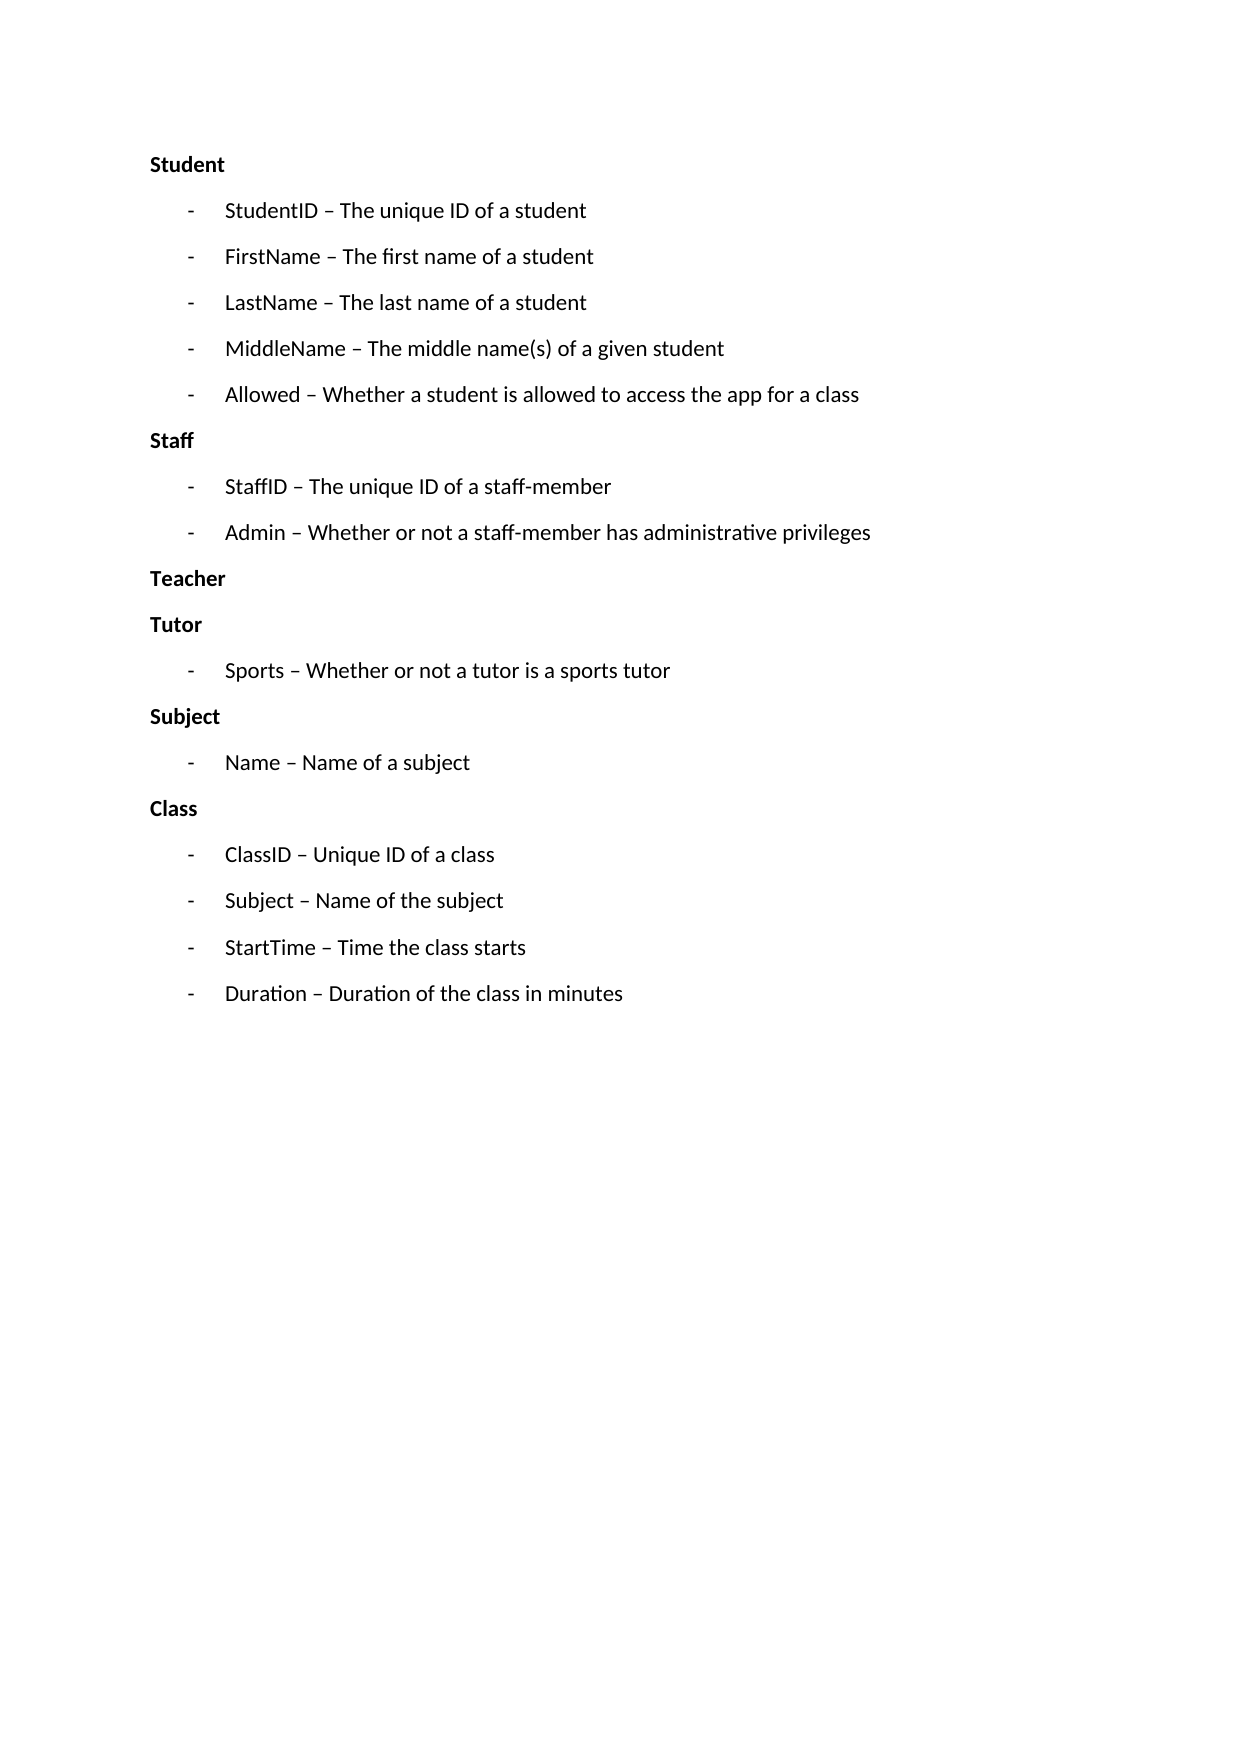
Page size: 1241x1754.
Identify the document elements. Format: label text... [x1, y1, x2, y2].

list StaffID – The unique ID of a staff-member [187, 472, 1090, 500]
list Sports – Whether or not a tutor is a sports tutor [187, 656, 1090, 684]
list StartTime – Time the class starts [187, 933, 1090, 961]
list StudentID – The unique ID of a student [187, 196, 1090, 224]
list Subject – Name of the subject [187, 887, 1090, 915]
text Class [150, 794, 1090, 823]
list ClassID – Unique ID of a class [187, 841, 1090, 869]
text Teacher [150, 564, 1090, 592]
list FirstName – The first name of a student [187, 242, 1090, 270]
text Staff [150, 426, 1090, 454]
text Student [150, 150, 1090, 178]
list Duration – Duration of the class in minutes [187, 979, 1090, 1007]
list Admin – Whether or not a staff-member has administrative privileges [187, 518, 1090, 546]
text Tutor [150, 610, 1090, 638]
list LastName – The last name of a student [187, 288, 1090, 316]
list Allowed – Whether a student is allowed to access the app for a class [187, 380, 1090, 408]
list Name – Name of a subject [187, 748, 1090, 777]
list MiddleName – The middle name(s) of a given student [187, 334, 1090, 362]
text Subject [150, 702, 1090, 731]
